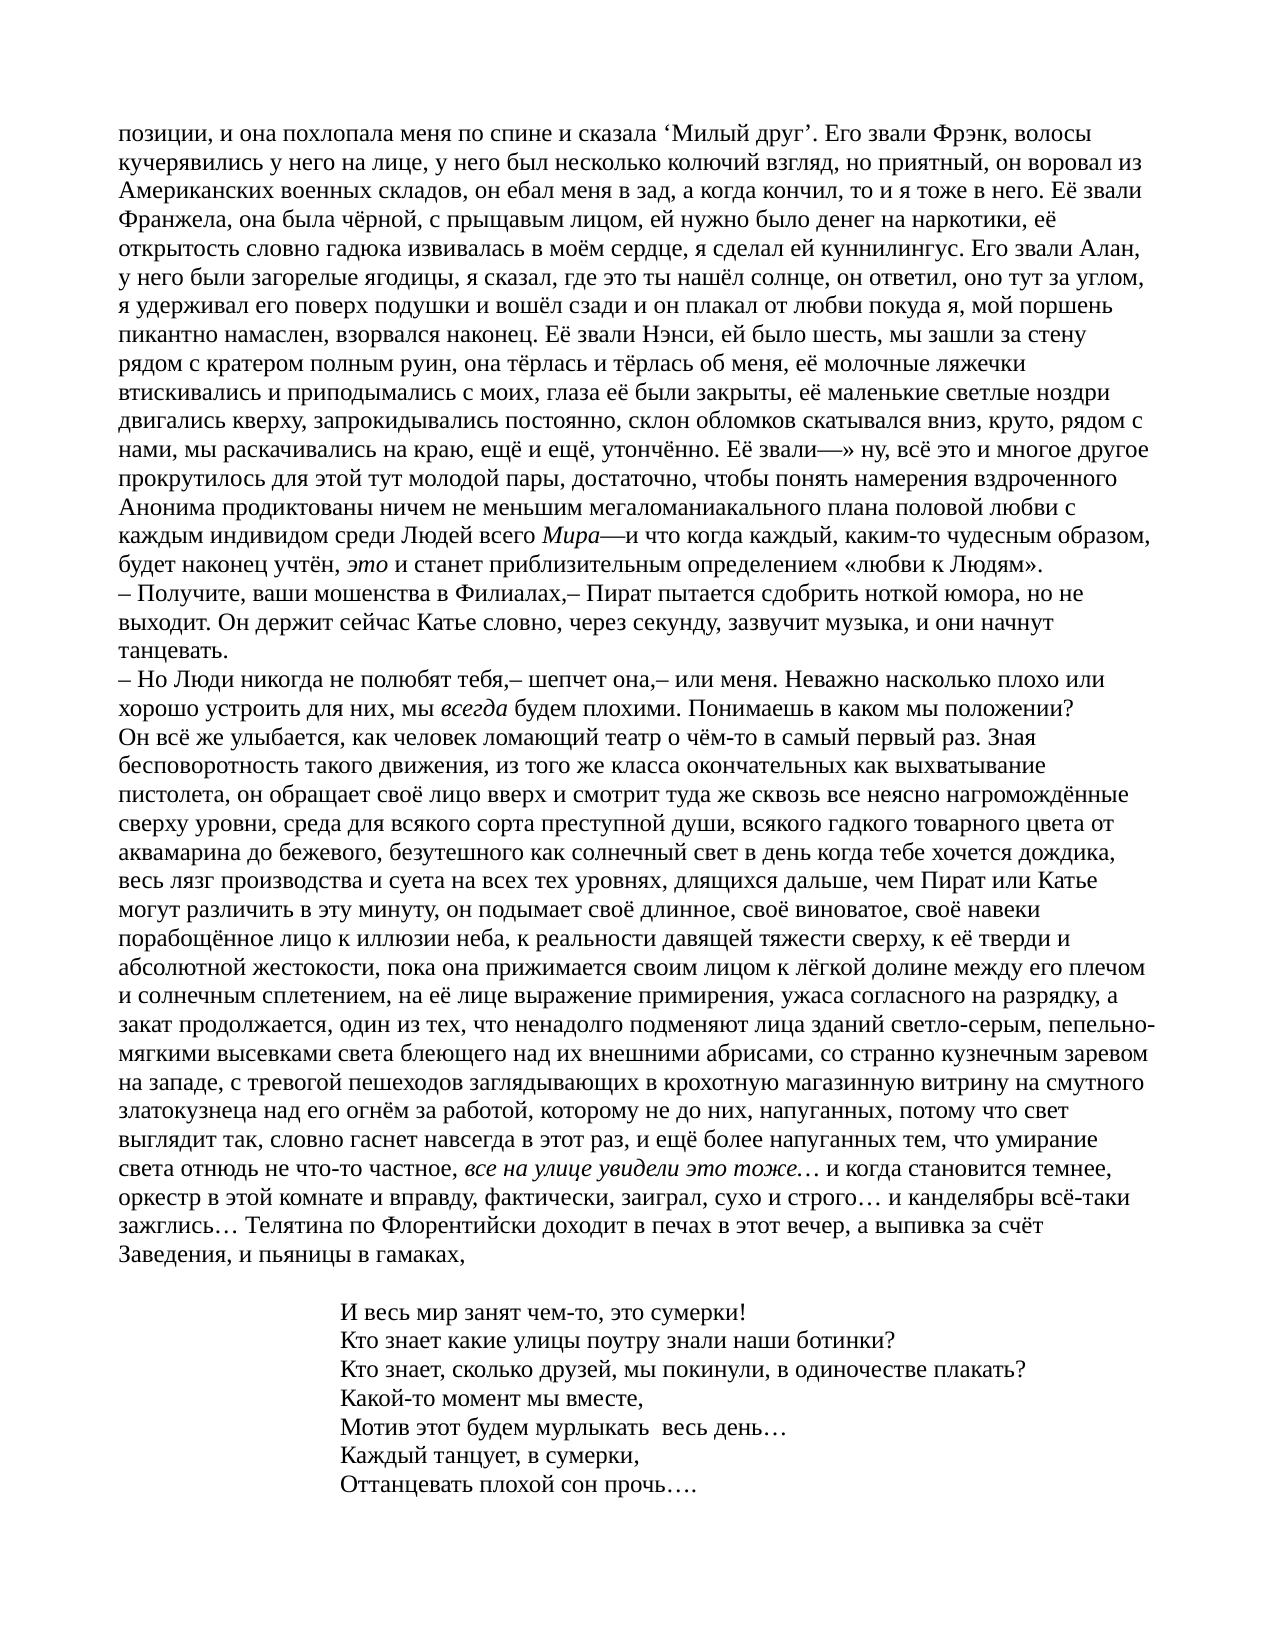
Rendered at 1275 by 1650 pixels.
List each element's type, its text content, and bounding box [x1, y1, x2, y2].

text Какой-то момент мы вместе, [340, 1383, 1157, 1412]
text Кто знает, сколько друзей, мы покинули, в одиночестве плакать? [340, 1354, 1157, 1383]
text Каждый танцует, в сумерки, [340, 1441, 1157, 1469]
text – Но Люди никогда не полюбят тебя,– шепчет она,– или меня. Неважно насколько плохо или хорошо устроить для них, мы всегда будем плохими. Понимаешь в каком мы положении? [118, 664, 1157, 722]
text позиции, и она похлопала меня по спине и сказала ‘Милый друг’. Его звали Фрэнк, волосы кучерявились у него на лице, у него был несколько колючий взгляд, но приятный, он воровал из Американских военных складов, он ебал меня в зад, а когда кончил, то и я тоже в него. Её звали Франжела, она была чёрной, с прыщавым лицом, ей нужно было денег на наркотики, её открытость словно гадюка извивалась в моём сердце, я сделал ей куннилингус. Его звали Алан, у него были загорелые ягодицы, я сказал, где это ты нашёл солнце, он ответил, оно тут за углом, я удерживал его поверх подушки и вошёл сзади и он плакал от любви покуда я, мой поршень пикантно намаслен, взорвался наконец. Её звали Нэнси, ей было шесть, мы зашли за стену рядом с кратером полным руин, она тёрлась и тёрлась об меня, её молочные ляжечки втискивались и приподымались с моих, глаза её были закрыты, её маленькие светлые ноздри двигались кверху, запрокидывались постоянно, склон обломков скатывался вниз, круто, рядом с нами, мы раскачивались на краю, ещё и ещё, утончённо. Её звали—» ну, всё это и многое другое прокрутилось для этой тут молодой пары, достаточно, чтобы понять намерения вздроченного Анонима продиктованы ничем не меньшим мегаломаниакального плана половой любви с каждым индивидом среди Людей всего Мира—и что когда каждый, каким-то чудесным образом, будет наконец учтён, это и станет приблизительным определением «любви к Людям». [118, 118, 1157, 578]
text – Получите, ваши мошенства в Филиалах,– Пират пытается сдобрить ноткой юмора, но не выходит. Он держит сейчас Катье словно, через секунду, зазвучит музыка, и они начнут танцевать. [118, 578, 1157, 664]
text Мотив этот будем мурлыкать весь день… [340, 1412, 1157, 1441]
text Он всё же улыбается, как человек ломающий театр о чём-то в самый первый раз. Зная бесповоротность такого движения, из того же класса окончательных как выхватывание пистолета, он обращает своё лицо вверх и смотрит туда же сквозь все неясно нагромождённые сверху уровни, среда для всякого сорта преступной души, всякого гадкого товарного цвета от аквамарина до бежевого, безутешного как солнечный свет в день когда тебе хочется дождика, весь лязг производства и суета на всех тех уровнях, длящихся дальше, чем Пират или Катье могут различить в эту минуту, он подымает своё длинное, своё виноватое, своё навеки порабощённое лицо к иллюзии неба, к реальности давящей тяжести сверху, к её тверди и абсолютной жестокости, пока она прижимается своим лицом к лёгкой долине между его плечом и солнечным сплетением, на её лице выражение примирения, ужаса согласного на разрядку, а закат продолжается, один из тех, что ненадолго подменяют лица зданий светло-серым, пепельно-мягкими высевками света блеющего над их внешними абрисами, со странно кузнечным заревом на западе, с тревогой пешеходов заглядывающих в крохотную магазинную витрину на смутного златокузнеца над его огнём за работой, которому не до них, напуганных, потому что свет выглядит так, словно гаснет навсегда в этот раз, и ещё более напуганных тем, что умирание света отнюдь не что-то частное, все на улице увидели это тоже… и когда становится темнее, оркестр в этой комнате и вправду, фактически, заиграл, сухо и строго… и канделябры всё-таки зажглись… Телятина по Флорентийски доходит в печах в этот вечер, а выпивка за счёт Заведения, и пьяницы в гамаках, [118, 722, 1157, 1268]
text И весь мир занят чем-то, это сумерки! [340, 1297, 1157, 1326]
text Кто знает какие улицы поутру знали наши ботинки? [340, 1326, 1157, 1354]
text Оттанцевать плохой сон прочь…. [340, 1469, 1157, 1498]
